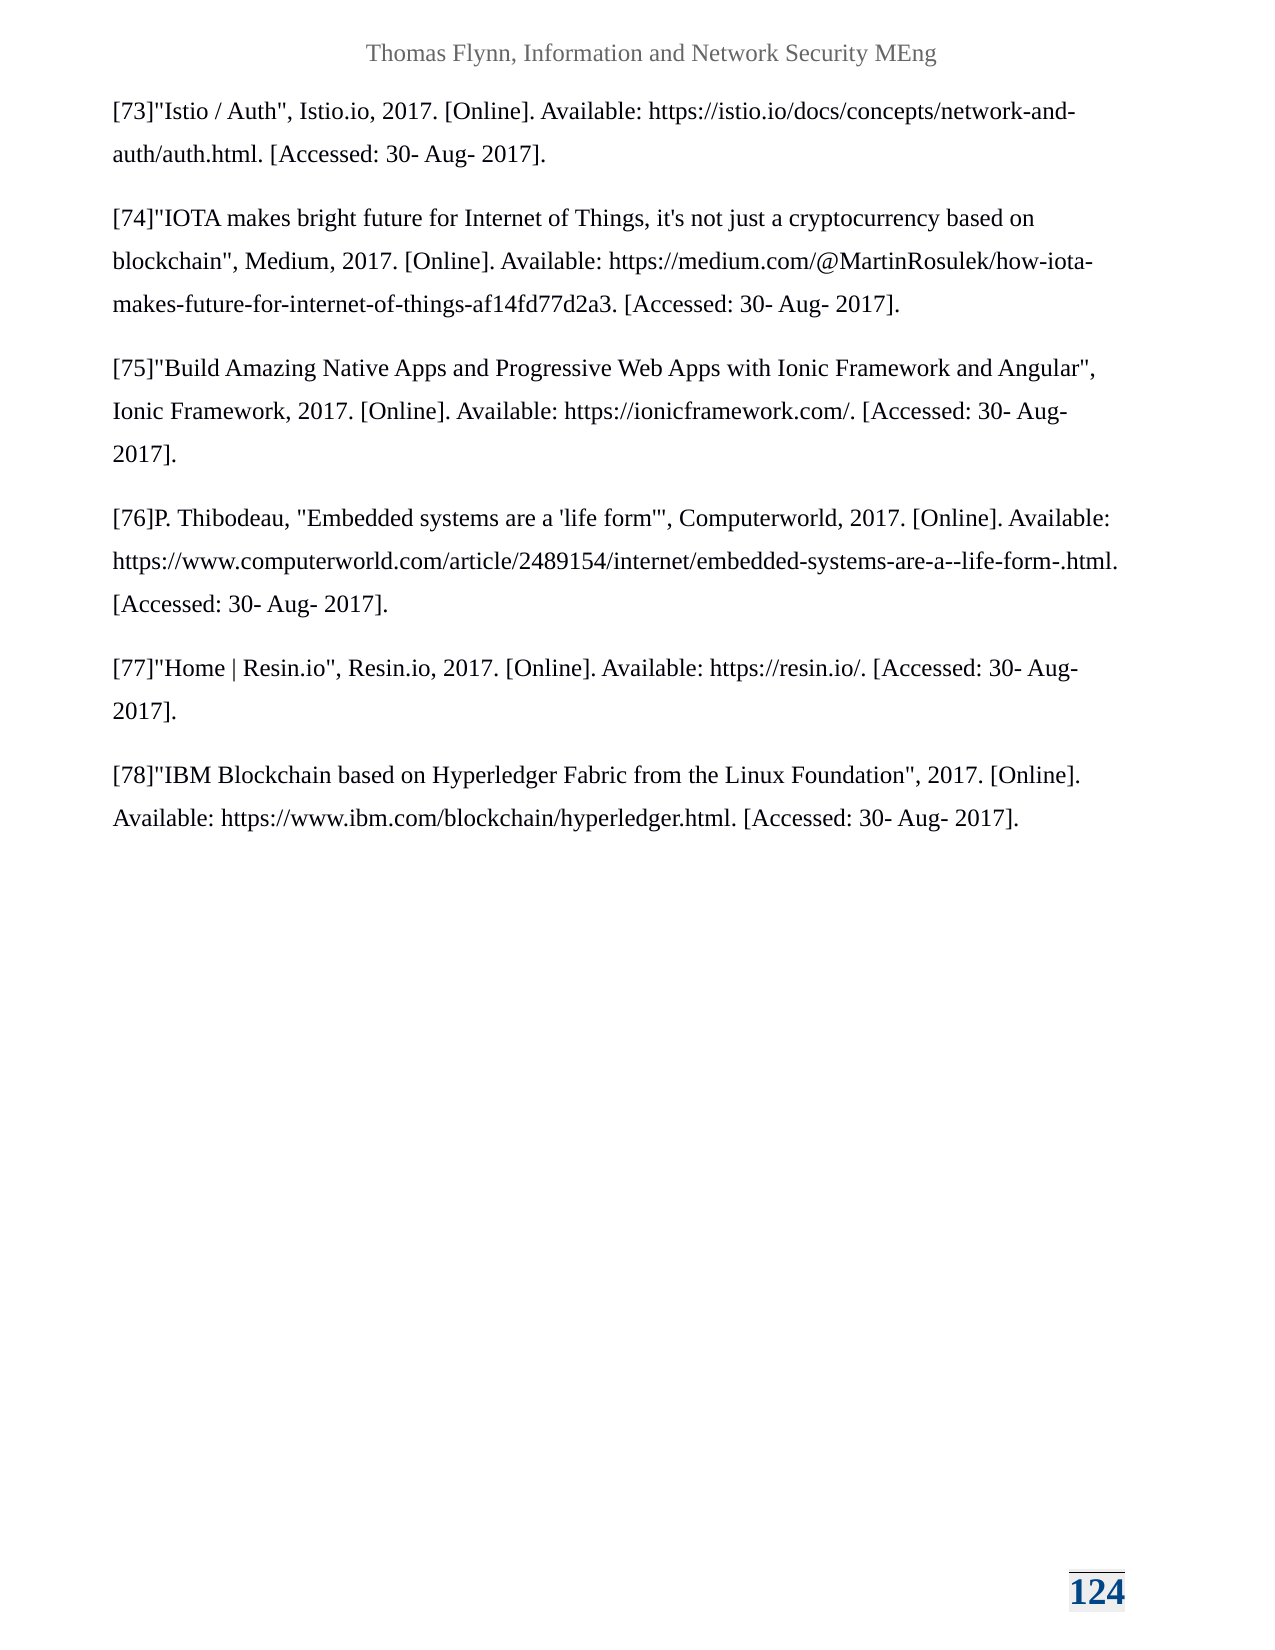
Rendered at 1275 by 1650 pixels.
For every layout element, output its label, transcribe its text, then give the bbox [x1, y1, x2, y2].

text [75]"Build Amazing Native Apps and Progressive Web Apps with Ionic Framework and Angular", Ionic Framework, 2017. [Online]. Available: https://ionicframework.com/. [Accessed: 30- Aug- 2017]. [112, 353, 1125, 468]
text [76]P. Thibodeau, "Embedded systems are a 'life form'", Computerworld, 2017. [Online]. Available: https://www.computerworld.com/article/2489154/internet/embedded-systems-are-a--life-form-.html. [Accessed: 30- Aug- 2017]. [112, 503, 1125, 618]
text [73]"Istio / Auth", Istio.io, 2017. [Online]. Available: https://istio.io/docs/concepts/network-and-auth/auth.html. [Accessed: 30- Aug- 2017]. [112, 96, 1125, 168]
text [77]"Home | Resin.io", Resin.io, 2017. [Online]. Available: https://resin.io/. [Accessed: 30- Aug- 2017]. [112, 653, 1125, 725]
text [74]"IOTA makes bright future for Internet of Things, it's not just a cryptocurrency based on blockchain", Medium, 2017. [Online]. Available: https://medium.com/@MartinRosulek/how-iota-makes-future-for-internet-of-things-af14fd77d2a3. [Accessed: 30- Aug- 2017]. [112, 203, 1125, 318]
text [78]"IBM Blockchain based on Hyperledger Fabric from the Linux Foundation", 2017. [Online]. Available: https://www.ibm.com/blockchain/hyperledger.html. [Accessed: 30- Aug- 2017]. [112, 760, 1125, 832]
